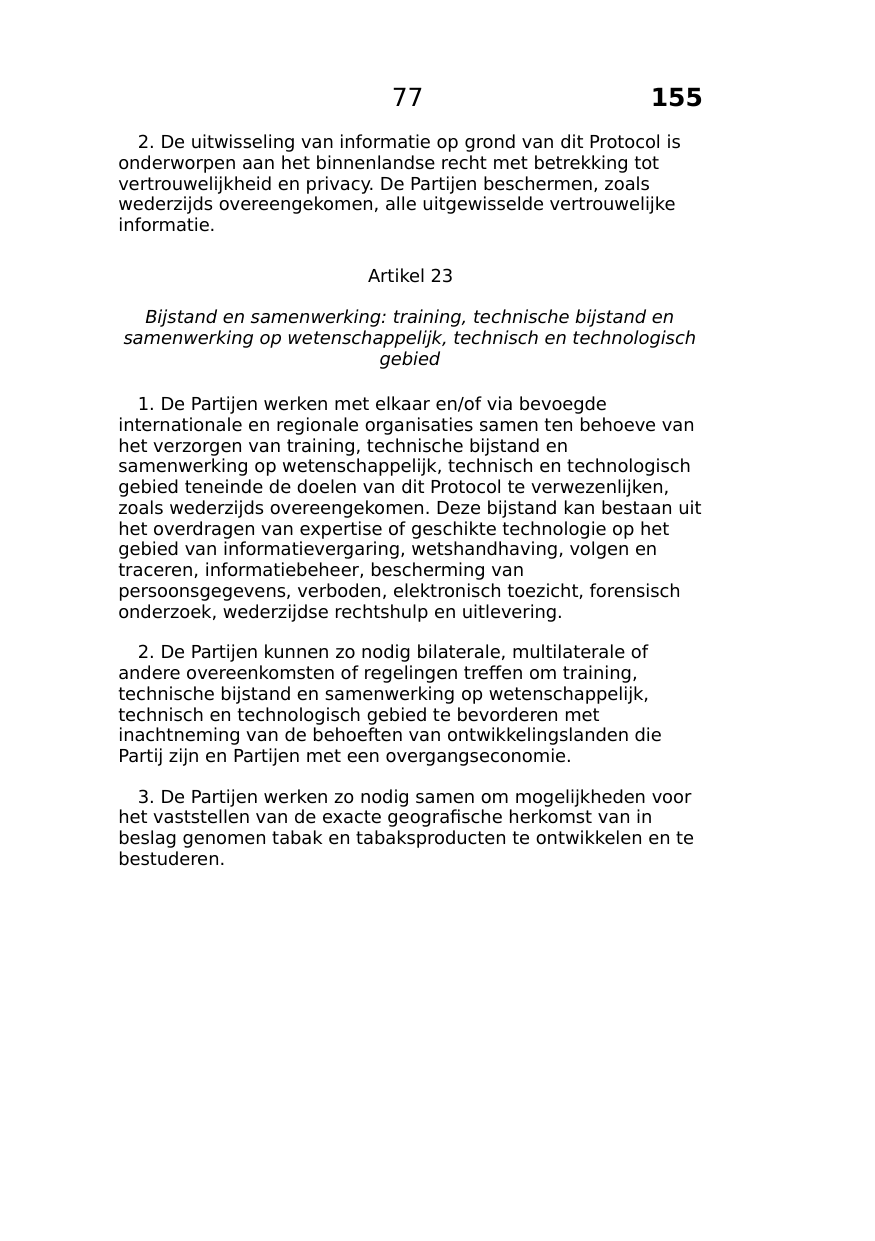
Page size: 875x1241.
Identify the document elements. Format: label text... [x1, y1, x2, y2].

text 3. De Partijen werken zo nodig samen om mogelijkheden voor het vaststellen van de exacte geografische herkomst van in beslag genomen tabak en tabaksproducten te ontwikkelen en te bestuderen. [118, 787, 703, 869]
subtitle Artikel 23 Bijstand en samenwerking: training, technische bijstand en samenwerking op wetenschappelijk, technisch en technologisch gebied [118, 266, 703, 369]
text 1. De Partijen werken met elkaar en/of via bevoegde internationale en regionale organisaties samen ten behoeve van het verzorgen van training, technische bijstand en samenwerking op wetenschappelijk, technisch en technologisch gebied teneinde de doelen van dit Protocol te verwezenlijken, zoals wederzijds overeengekomen. Deze bijstand kan bestaan uit het overdragen van expertise of geschikte technologie op het gebied van informatievergaring, wetshandhaving, volgen en traceren, informatiebeheer, bescherming van persoonsgegevens, verboden, elektronisch toezicht, forensisch onderzoek, wederzijdse rechtshulp en uitlevering. [118, 394, 703, 622]
text 2. De Partijen kunnen zo nodig bilaterale, multilaterale of andere overeenkomsten of regelingen treffen om training, technische bijstand en samenwerking op wetenschappelijk, technisch en technologisch gebied te bevorderen met inachtneming van de behoeften van ontwikkelingslanden die Partij zijn en Partijen met een overgangseconomie. [118, 642, 703, 767]
text 2. De uitwisseling van informatie op grond van dit Protocol is onderworpen aan het binnenlandse recht met betrekking tot vertrouwelijkheid en privacy. De Partijen beschermen, zoals wederzijds overeengekomen, alle uitgewisselde vertrouwelijke informatie. [118, 132, 703, 236]
